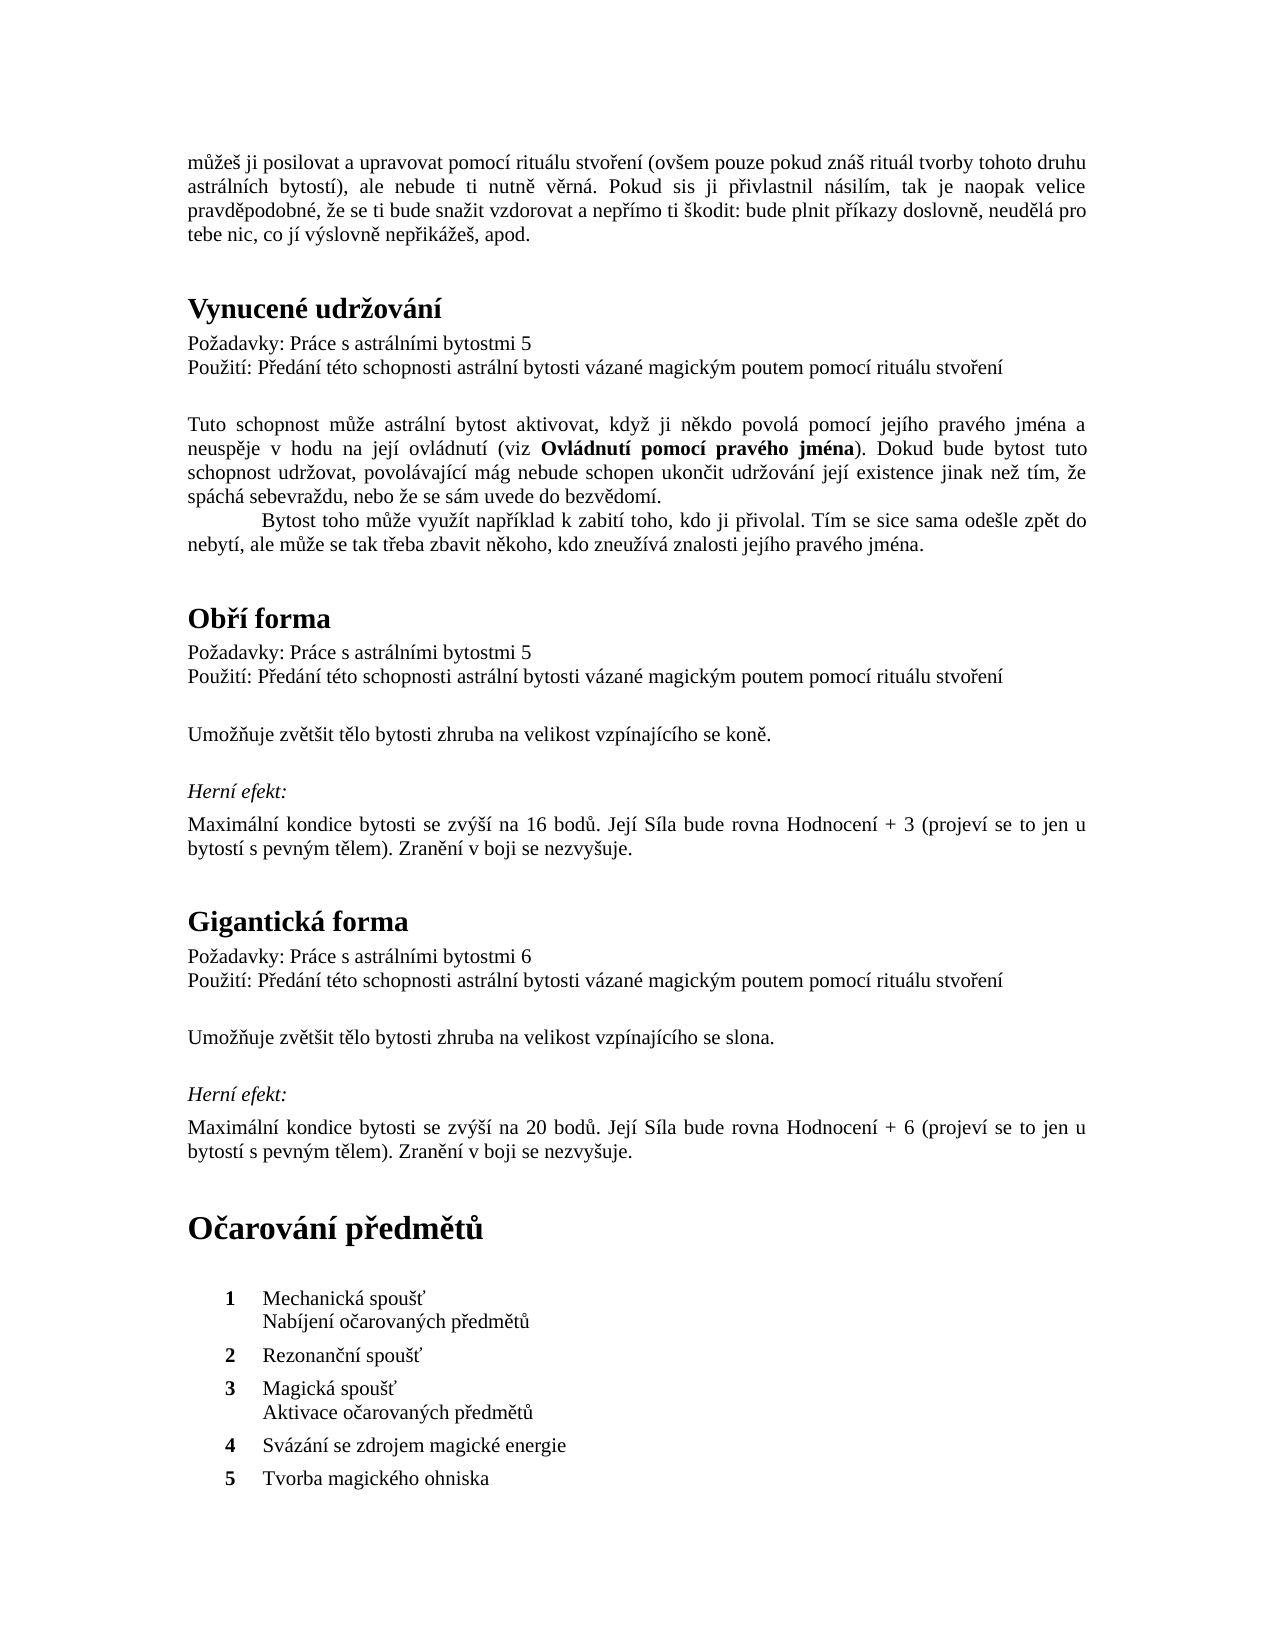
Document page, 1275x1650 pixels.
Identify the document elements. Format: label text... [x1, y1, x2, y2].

list Tvorba magického ohniska [225, 1466, 1087, 1490]
subtitle Očarování předmětů [187, 1208, 1087, 1246]
list Mechanická spoušť Nabíjení očarovaných předmětů [225, 1285, 1087, 1333]
text Maximální kondice bytosti se zvýší na 20 bodů. Její Síla bude rovna Hodnocení + 6 (projeví se to jen u bytostí s pevným tělem). Zranění v boji se nezvyšuje. [187, 1115, 1087, 1163]
subtitle Vynucené udržování [187, 291, 1087, 324]
text Umožňuje zvětšit tělo bytosti zhruba na velikost vzpínajícího se koně. [187, 721, 1087, 769]
subtitle Gigantická forma [187, 904, 1087, 938]
list Svázání se zdrojem magické energie [225, 1433, 1087, 1457]
text Umožňuje zvětšit tělo bytosti zhruba na velikost vzpínajícího se slona. [187, 1025, 1087, 1073]
text Požadavky: Práce s astrálními bytostmi 6 Použití: Předání této schopnosti astrální bytosti vázané magickým poutem pomocí rituálu stvoření [187, 944, 1087, 1016]
text Herní efekt: [187, 778, 1087, 803]
subtitle Obří forma [187, 601, 1087, 634]
text Herní efekt: [187, 1082, 1087, 1106]
text Požadavky: Práce s astrálními bytostmi 5 Použití: Předání této schopnosti astrální bytosti vázané magickým poutem pomocí rituálu stvoření [187, 640, 1087, 712]
text Tuto schopnost může astrální bytost aktivovat, když ji někdo povolá pomocí jejího pravého jména a neuspěje v hodu na její ovládnutí (viz Ovládnutí pomocí pravého jména). Dokud bude bytost tuto schopnost udržovat, povolávající mág nebude schopen ukončit udržování její existence jinak než tím, že spáchá sebevraždu, nebo že se sám uvede do bezvědomí. Bytost toho může využít například k zabití toho, kdo ji přivolal. Tím se sice sama odešle zpět do nebytí, ale může se tak třeba zbavit někoho, kdo zneužívá znalosti jejího pravého jména. [187, 412, 1087, 556]
text můžeš ji posilovat a upravovat pomocí rituálu stvoření (ovšem pouze pokud znáš rituál tvorby tohoto druhu astrálních bytostí), ale nebude ti nutně věrná. Pokud sis ji přivlastnil násilím, tak je naopak velice pravděpodobné, že se ti bude snažit vzdorovat a nepřímo ti škodit: bude plnit příkazy doslovně, neudělá pro tebe nic, co jí výslovně nepřikážeš, apod. [187, 150, 1087, 246]
text Požadavky: Práce s astrálními bytostmi 5 Použití: Předání této schopnosti astrální bytosti vázané magickým poutem pomocí rituálu stvoření [187, 331, 1087, 403]
list Rezonanční spoušť [225, 1342, 1087, 1367]
text Maximální kondice bytosti se zvýší na 16 bodů. Její Síla bude rovna Hodnocení + 3 (projeví se to jen u bytostí s pevným tělem). Zranění v boji se nezvyšuje. [187, 812, 1087, 860]
list Magická spoušť Aktivace očarovaných předmětů [225, 1376, 1087, 1424]
